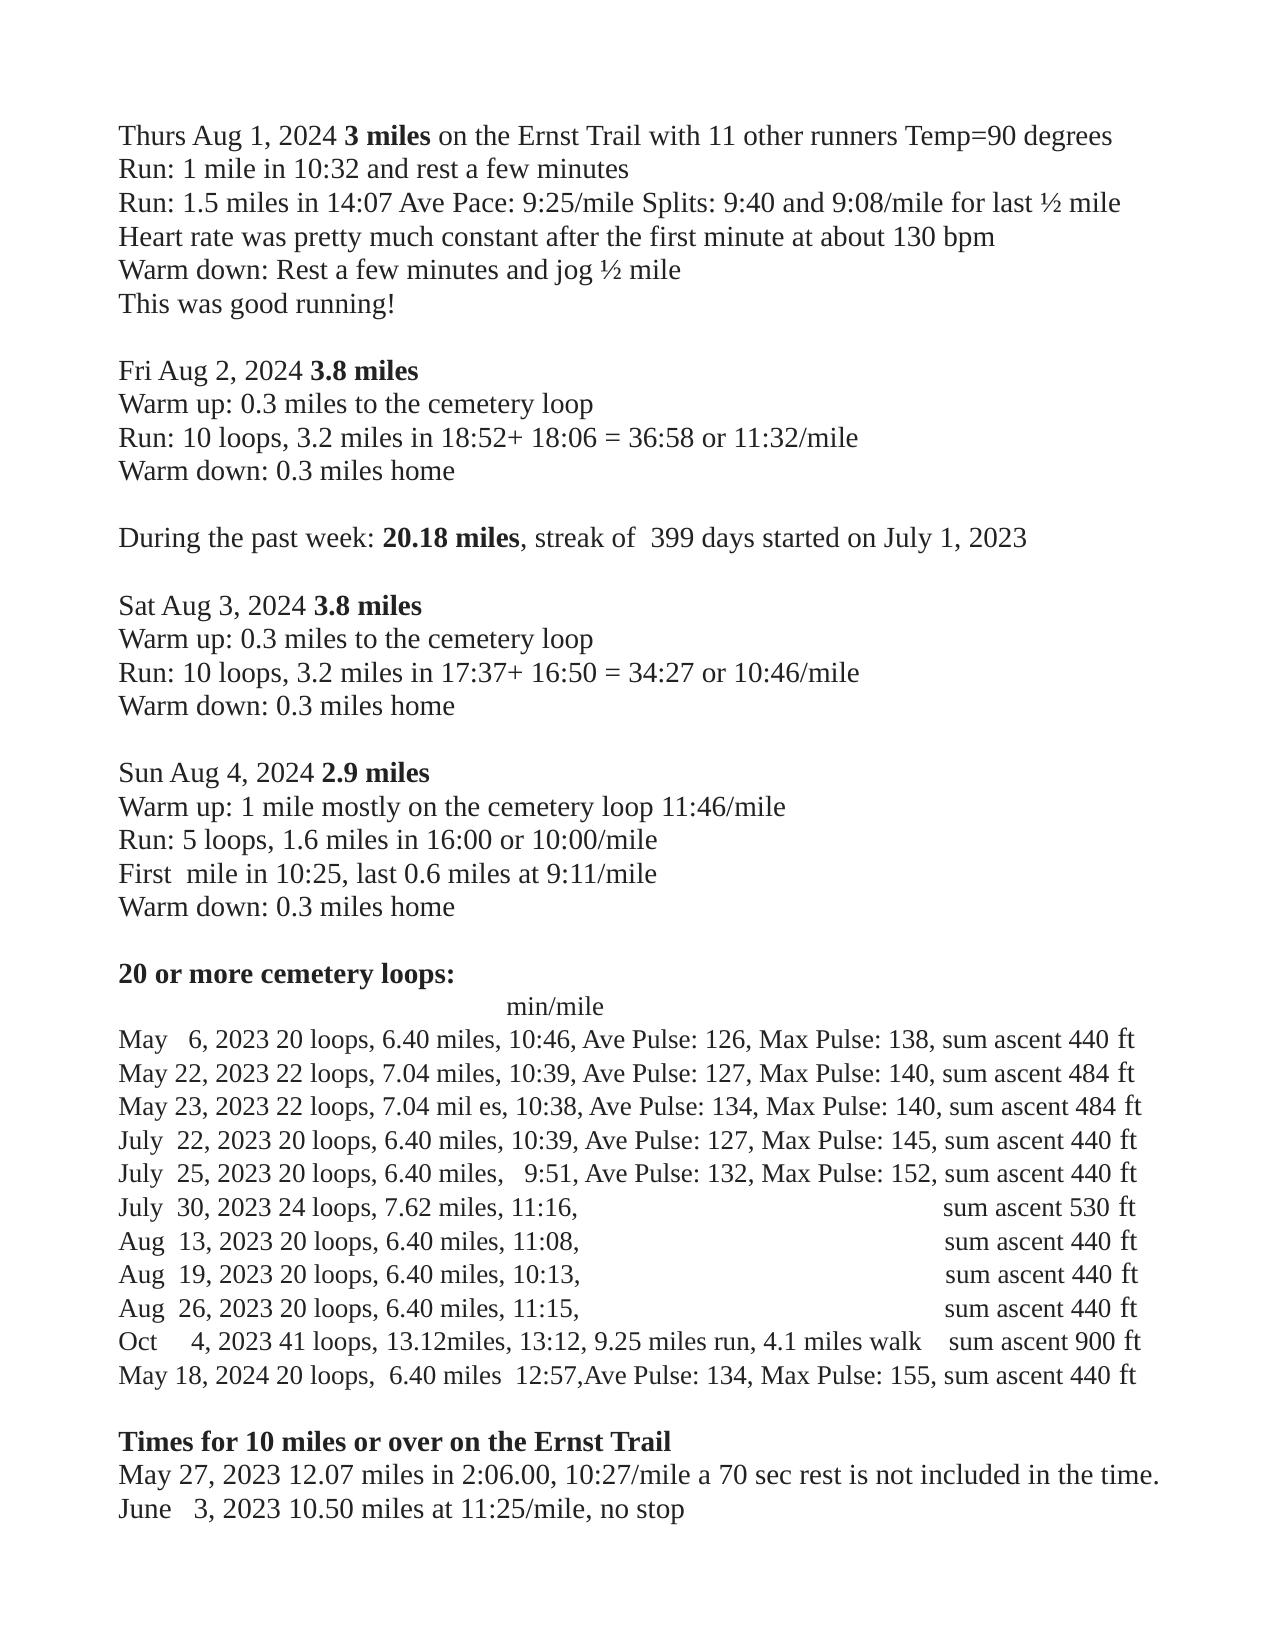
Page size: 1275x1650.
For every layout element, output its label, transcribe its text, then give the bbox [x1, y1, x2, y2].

text Warm up: 1 mile mostly on the cemetery loop 11:46/mile [118, 789, 1161, 822]
text May 22, 2023 22 loops, 7.04 miles, 10:39, Ave Pulse: 127, Max Pulse: 140, sum ascent 484 ft [118, 1055, 1161, 1088]
text Run: 10 loops, 3.2 miles in 18:52+ 18:06 = 36:58 or 11:32/mile [118, 420, 1161, 453]
text Aug 19, 2023 20 loops, 6.40 miles, 10:13, sum ascent 440 ft [118, 1256, 1161, 1290]
text June 3, 2023 10.50 miles at 11:25/mile, no stop [118, 1491, 1161, 1524]
text May 6, 2023 20 loops, 6.40 miles, 10:46, Ave Pulse: 126, Max Pulse: 138, sum ascent 440 ft [118, 1021, 1161, 1055]
text min/mile [118, 990, 1161, 1021]
text Warm up: 0.3 miles to the cemetery loop [118, 621, 1161, 655]
text Run: 5 loops, 1.6 miles in 16:00 or 10:00/mile [118, 822, 1161, 856]
text July 30, 2023 24 loops, 7.62 miles, 11:16, sum ascent 530 ft [118, 1189, 1161, 1223]
text Run: 1.5 miles in 14:07 Ave Pace: 9:25/mile Splits: 9:40 and 9:08/mile for last ½ mile [118, 185, 1161, 219]
text July 25, 2023 20 loops, 6.40 miles, 9:51, Ave Pulse: 132, Max Pulse: 152, sum ascent 440 ft [118, 1156, 1161, 1189]
text Run: 10 loops, 3.2 miles in 17:37+ 16:50 = 34:27 or 10:46/mile [118, 655, 1161, 688]
text Aug 13, 2023 20 loops, 6.40 miles, 11:08, sum ascent 440 ft [118, 1223, 1161, 1256]
text Heart rate was pretty much constant after the first minute at about 130 bpm [118, 219, 1161, 252]
text Warm down: 0.3 miles home [118, 688, 1161, 722]
text May 23, 2023 22 loops, 7.04 mil es, 10:38, Ave Pulse: 134, Max Pulse: 140, sum ascent 484 ft [118, 1088, 1161, 1122]
text Warm down: 0.3 miles home [118, 453, 1161, 487]
text Fri Aug 2, 2024 3.8 miles [118, 353, 1161, 386]
text Warm up: 0.3 miles to the cemetery loop [118, 386, 1161, 420]
text Sun Aug 4, 2024 2.9 miles [118, 755, 1161, 789]
text Aug 26, 2023 20 loops, 6.40 miles, 11:15, sum ascent 440 ft [118, 1290, 1161, 1323]
text May 27, 2023 12.07 miles in 2:06.00, 10:27/mile a 70 sec rest is not included in the time. [118, 1457, 1161, 1491]
text During the past week: 20.18 miles, streak of 399 days started on July 1, 2023 [118, 521, 1161, 554]
text Sat Aug 3, 2024 3.8 miles [118, 588, 1161, 621]
text First mile in 10:25, last 0.6 miles at 9:11/mile [118, 856, 1161, 889]
text Oct 4, 2023 41 loops, 13.12miles, 13:12, 9.25 miles run, 4.1 miles walk sum ascent 900 ft [118, 1323, 1161, 1357]
text 20 or more cemetery loops: [118, 957, 1161, 990]
text Warm down: 0.3 miles home [118, 889, 1161, 923]
text May 18, 2024 20 loops, 6.40 miles 12:57,Ave Pulse: 134, Max Pulse: 155, sum ascent 440 ft [118, 1357, 1161, 1390]
text This was good running! [118, 286, 1161, 319]
text Run: 1 mile in 10:32 and rest a few minutes [118, 152, 1161, 185]
text Times for 10 miles or over on the Ernst Trail [118, 1424, 1161, 1457]
text Thurs Aug 1, 2024 3 miles on the Ernst Trail with 11 other runners Temp=90 degrees [118, 118, 1161, 152]
text Warm down: Rest a few minutes and jog ½ mile [118, 252, 1161, 286]
text July 22, 2023 20 loops, 6.40 miles, 10:39, Ave Pulse: 127, Max Pulse: 145, sum ascent 440 ft [118, 1122, 1161, 1156]
